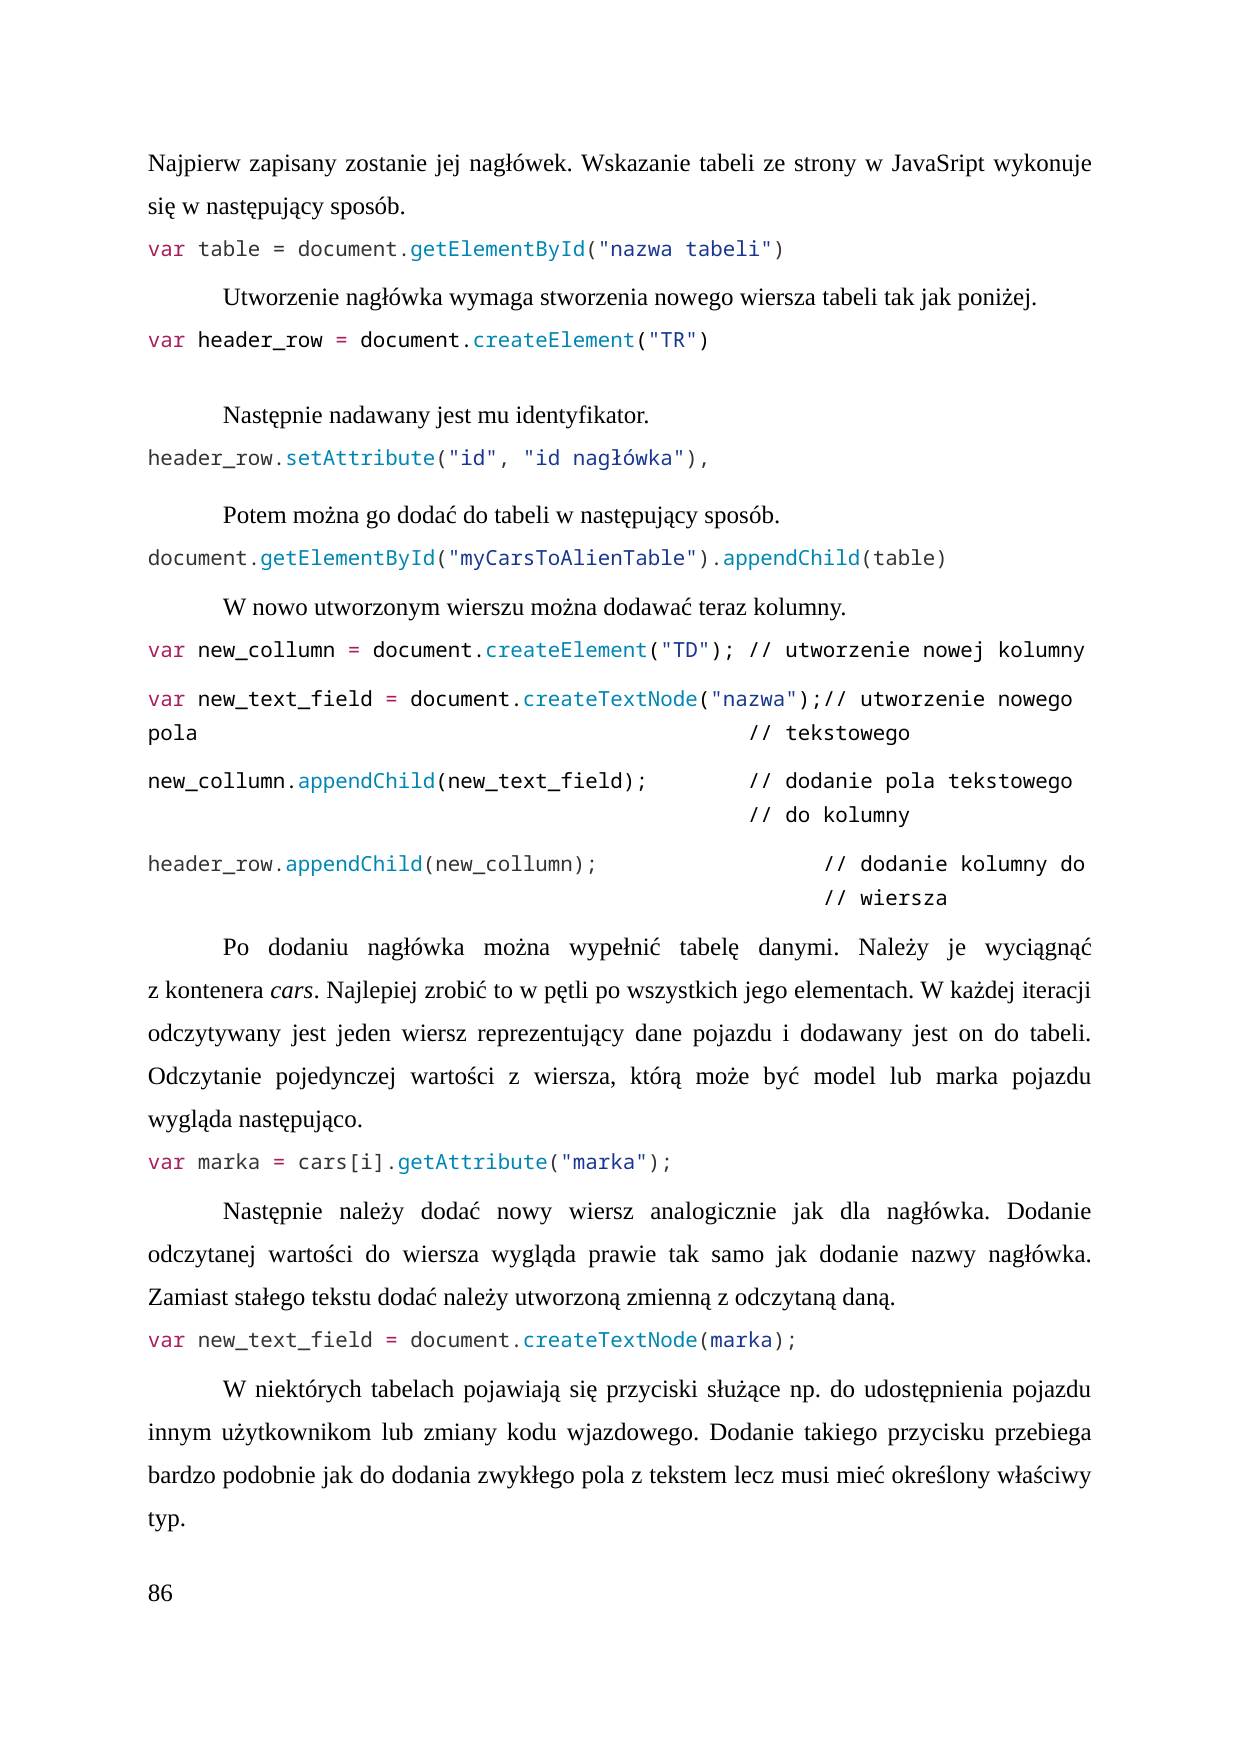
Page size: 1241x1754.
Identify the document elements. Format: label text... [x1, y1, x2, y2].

text var header_row = document.createElement("TR") [148, 326, 1093, 354]
text var new_text_field = document.createTextNode(marka); [148, 1325, 1093, 1354]
text var new_text_field = document.createTextNode("nazwa");// utworzenie nowego pola // tekstowego [148, 684, 1093, 746]
text Następnie nadawany jest mu identyfikator. [148, 400, 1093, 428]
text var marka = cars[i].getAttribute("marka"); [148, 1147, 1093, 1176]
text var new_collumn = document.createElement("TD"); // utworzenie nowej kolumny [148, 635, 1093, 663]
text W nowo utworzonym wierszu można dodawać teraz kolumny. [148, 592, 1093, 621]
text Utworzenie nagłówka wymaga stworzenia nowego wiersza tabeli tak jak poniżej. [148, 282, 1093, 311]
text header_row.appendChild(new_collumn); // dodanie kolumny do // wiersza [148, 849, 1093, 912]
text W niektórych tabelach pojawiają się przyciski służące np. do udostępnienia pojazdu innym użytkownikom lub zmiany kodu wjazdowego. Dodanie takiego przycisku przebiega bardzo podobnie jak do dodania zwykłego pola z tekstem lecz musi mieć określony właściwy typ. [148, 1374, 1093, 1532]
text Najpierw zapisany zostanie jej nagłówek. Wskazanie tabeli ze strony w JavaSript wykonuje się w następujący sposób. [148, 148, 1093, 219]
text Potem można go dodać do tabeli w następujący sposób. [148, 500, 1093, 529]
text Następnie należy dodać nowy wiersz analogicznie jak dla nagłówka. Dodanie odczytanej wartości do wiersza wygląda prawie tak samo jak dodanie nazwy nagłówka. Zamiast stałego tekstu dodać należy utworzoną zmienną z odczytaną daną. [148, 1196, 1093, 1311]
text header_row.setAttribute("id", "id nagłówka"), [148, 443, 1093, 471]
text Po dodaniu nagłówka można wypełnić tabelę danymi. Należy je wyciągnąć z kontenera cars. Najlepiej zrobić to w pętli po wszystkich jego elementach. W każdej iteracji odczytywany jest jeden wiersz reprezentujący dane pojazdu i dodawany jest on do tabeli. Odczytanie pojedynczej wartości z wiersza, którą może być model lub marka pojazdu wygląda następująco. [148, 932, 1093, 1133]
text var table = document.getElementById("nazwa tabeli") [148, 234, 1093, 262]
text document.getElementById("myCarsToAlienTable").appendChild(table) [148, 543, 1093, 572]
text new_collumn.appendChild(new_text_field); // dodanie pola tekstowego // do kolumny [148, 766, 1093, 829]
